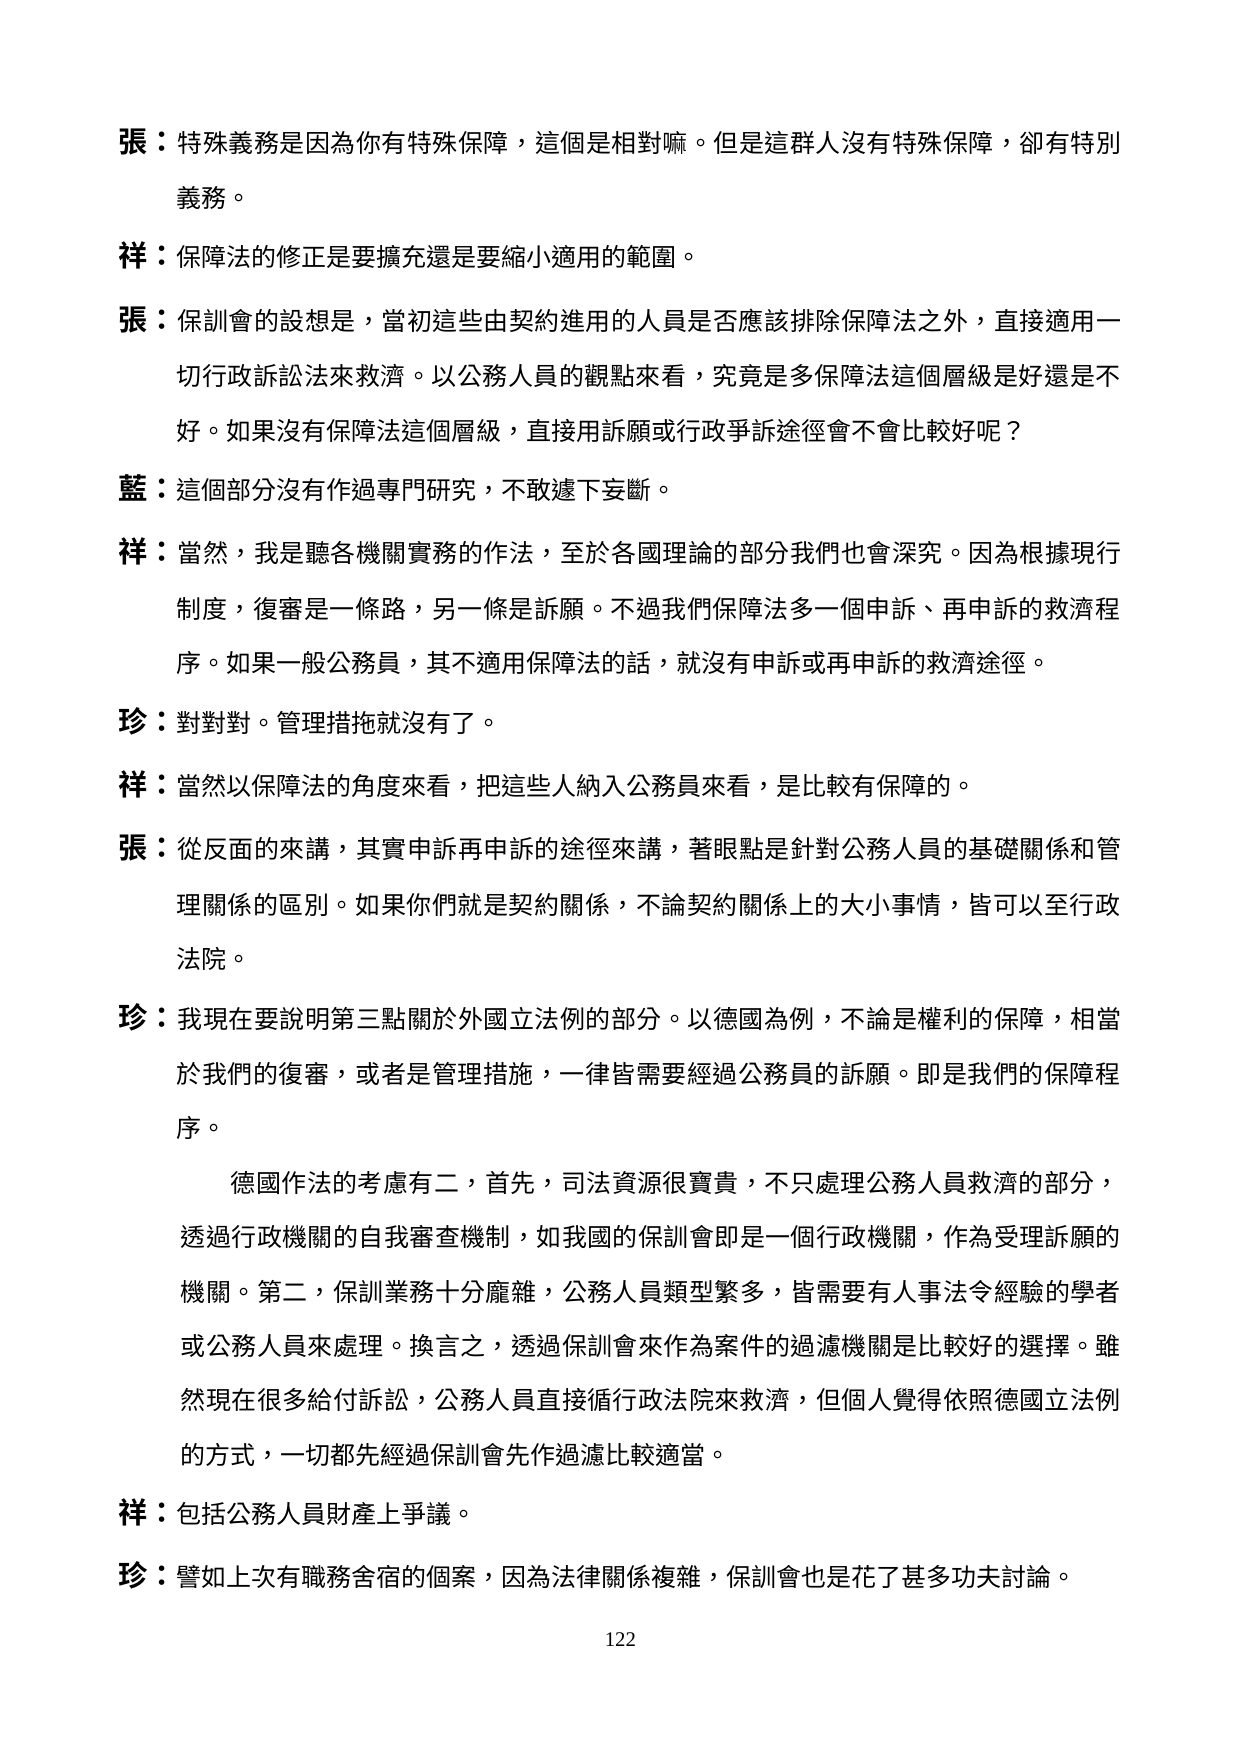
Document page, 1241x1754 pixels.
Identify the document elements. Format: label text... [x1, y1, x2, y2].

text 珍：譬如上次有職務舍宿的個案，因為法律關係複雜，保訓會也是花了甚多功夫討論。 [118, 1553, 1122, 1595]
text 張：從反面的來講，其實申訴再申訴的途徑來講，著眼點是針對公務人員的基礎關係和管理關係的區別。如果你們就是契約關係，不論契約關係上的大小事情，皆可以至行政法院。 [118, 825, 1122, 976]
text 祥：包括公務人員財產上爭議。 [118, 1489, 1122, 1532]
text 祥：當然，我是聽各機關實務的作法，至於各國理論的部分我們也會深究。因為根據現行制度，復審是一條路，另一條是訴願。不過我們保障法多一個申訴、再申訴的救濟程序。如果一般公務員，其不適用保障法的話，就沒有申訴或再申訴的救濟途徑。 [118, 529, 1122, 680]
text 張：保訓會的設想是，當初這些由契約進用的人員是否應該排除保障法之外，直接適用一切行政訴訟法來救濟。以公務人員的觀點來看，究竟是多保障法這個層級是好還是不好。如果沒有保障法這個層級，直接用訴願或行政爭訴途徑會不會比較好呢？ [118, 296, 1122, 447]
text 張：特殊義務是因為你有特殊保障，這個是相對嘛。但是這群人沒有特殊保障，卻有特別義務。 [118, 118, 1122, 215]
text 珍：對對對。管理措拖就沒有了。 [118, 698, 1122, 740]
text 德國作法的考慮有二，首先，司法資源很寶貴，不只處理公務人員救濟的部分，透過行政機關的自我審查機制，如我國的保訓會即是一個行政機關，作為受理訴願的機關。第二，保訓業務十分龐雜，公務人員類型繁多，皆需要有人事法令經驗的學者或公務人員來處理。換言之，透過保訓會來作為案件的過濾機關是比較好的選擇。雖然現在很多給付訴訟，公務人員直接循行政法院來救濟，但個人覺得依照德國立法例的方式，一切都先經過保訓會先作過濾比較適當。 [181, 1163, 1122, 1471]
text 珍：我現在要說明第三點關於外國立法例的部分。以德國為例，不論是權利的保障，相當於我們的復審，或者是管理措施，一律皆需要經過公務員的訴願。即是我們的保障程序。 [118, 994, 1122, 1145]
text 藍：這個部分沒有作過專門研究，不敢遽下妄斷。 [118, 466, 1122, 508]
text 祥：當然以保障法的角度來看，把這些人納入公務員來看，是比較有保障的。 [118, 762, 1122, 804]
text 祥：保障法的修正是要擴充還是要縮小適用的範圍。 [118, 233, 1122, 275]
